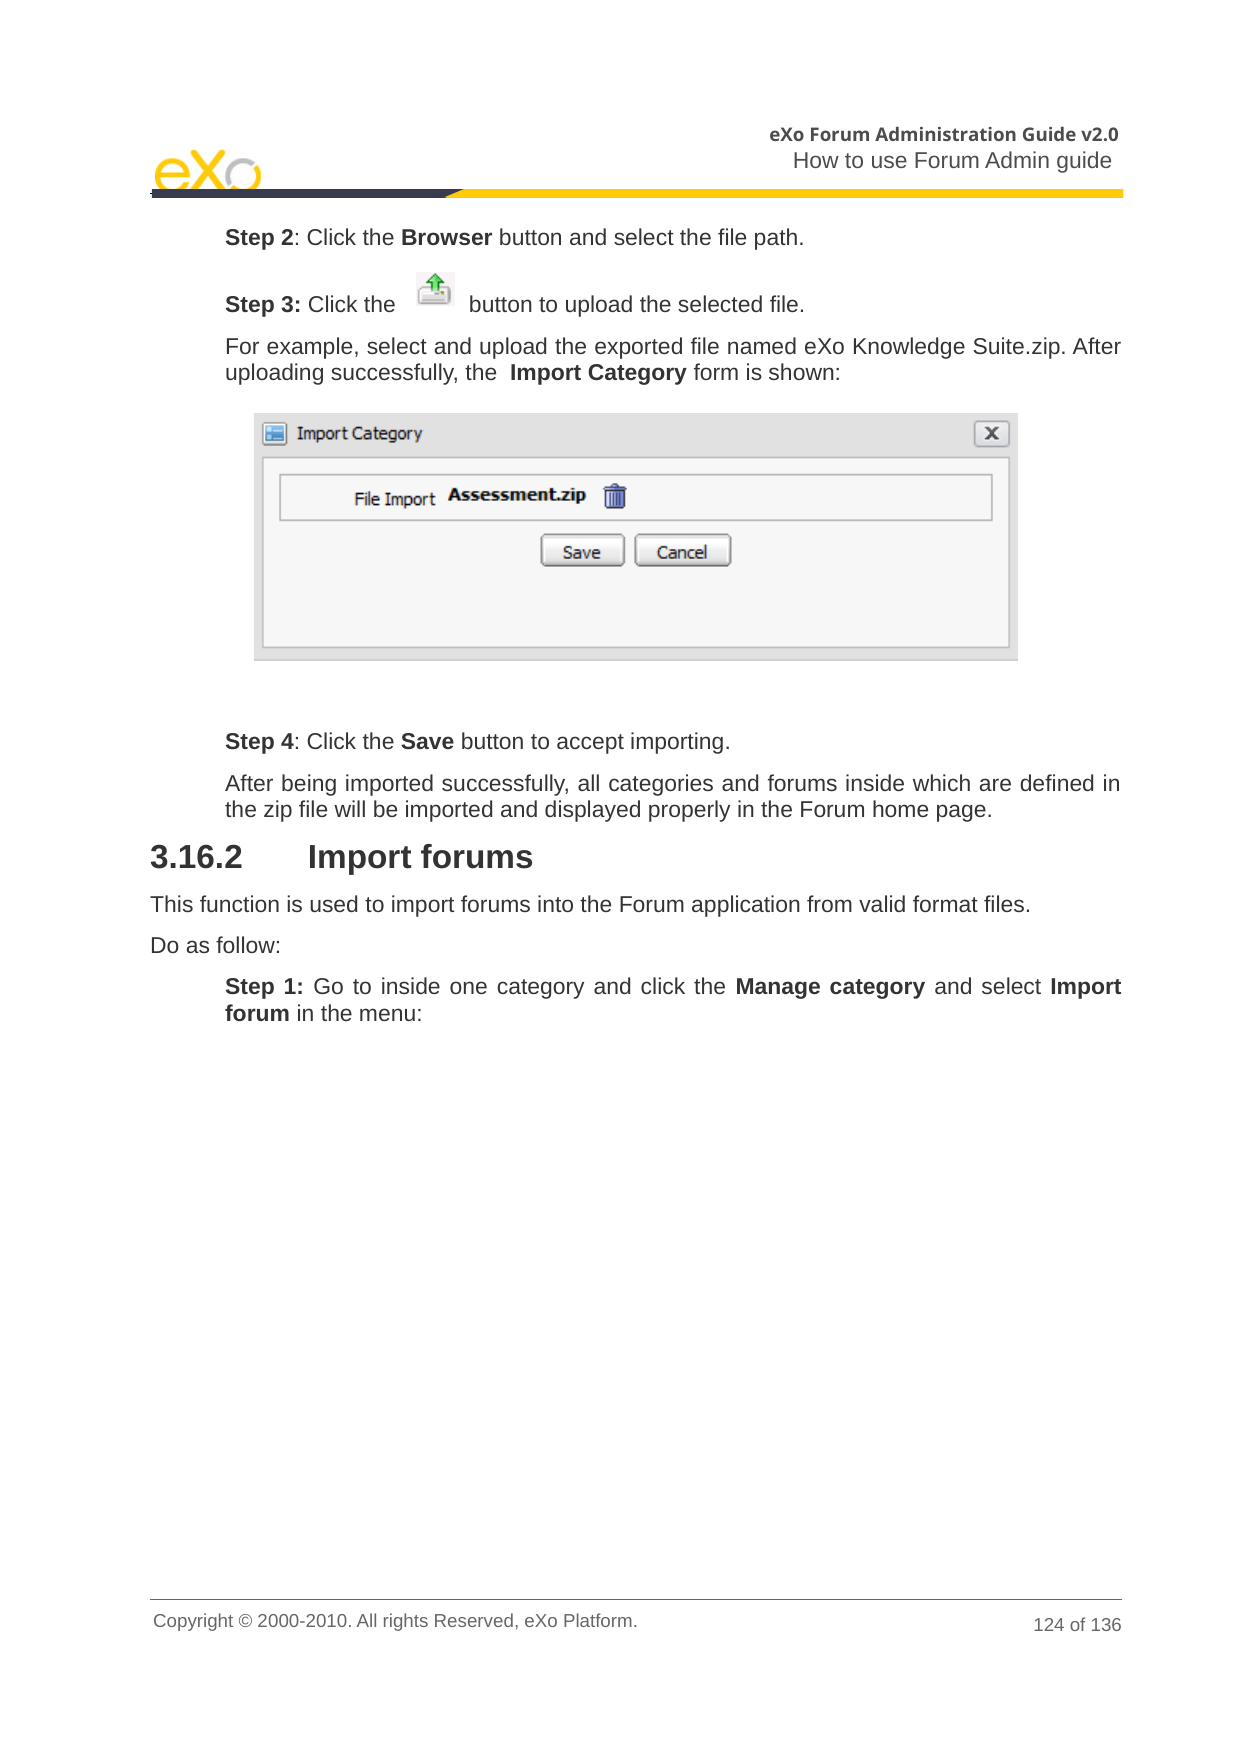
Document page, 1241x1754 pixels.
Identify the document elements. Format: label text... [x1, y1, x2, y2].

text Do as follow: [150, 932, 1122, 958]
picture [151, 149, 1124, 198]
list Step 4: Click the Save button to accept importing. [187, 728, 1122, 754]
subtitle Import forums [150, 837, 1122, 876]
list For example, select and upload the exported file named eXo Knowledge Suite.zip. After uploading successfully, the Import Category form is shown: [187, 333, 1122, 385]
list Step 1: Go to inside one category and click the Manage category and select Import forum in the menu: [187, 973, 1122, 1026]
picture [253, 413, 1018, 661]
text This function is used to import forums into the Forum application from valid format files. [150, 891, 1122, 917]
list Step 3: Click the button to upload the selected file. [187, 265, 1122, 318]
list Step 2: Click the Browser button and select the file path. [187, 223, 1122, 250]
picture [416, 272, 455, 306]
list After being imported successfully, all categories and forums inside which are defined in the zip file will be imported and displayed properly in the Forum home page. [187, 769, 1122, 822]
